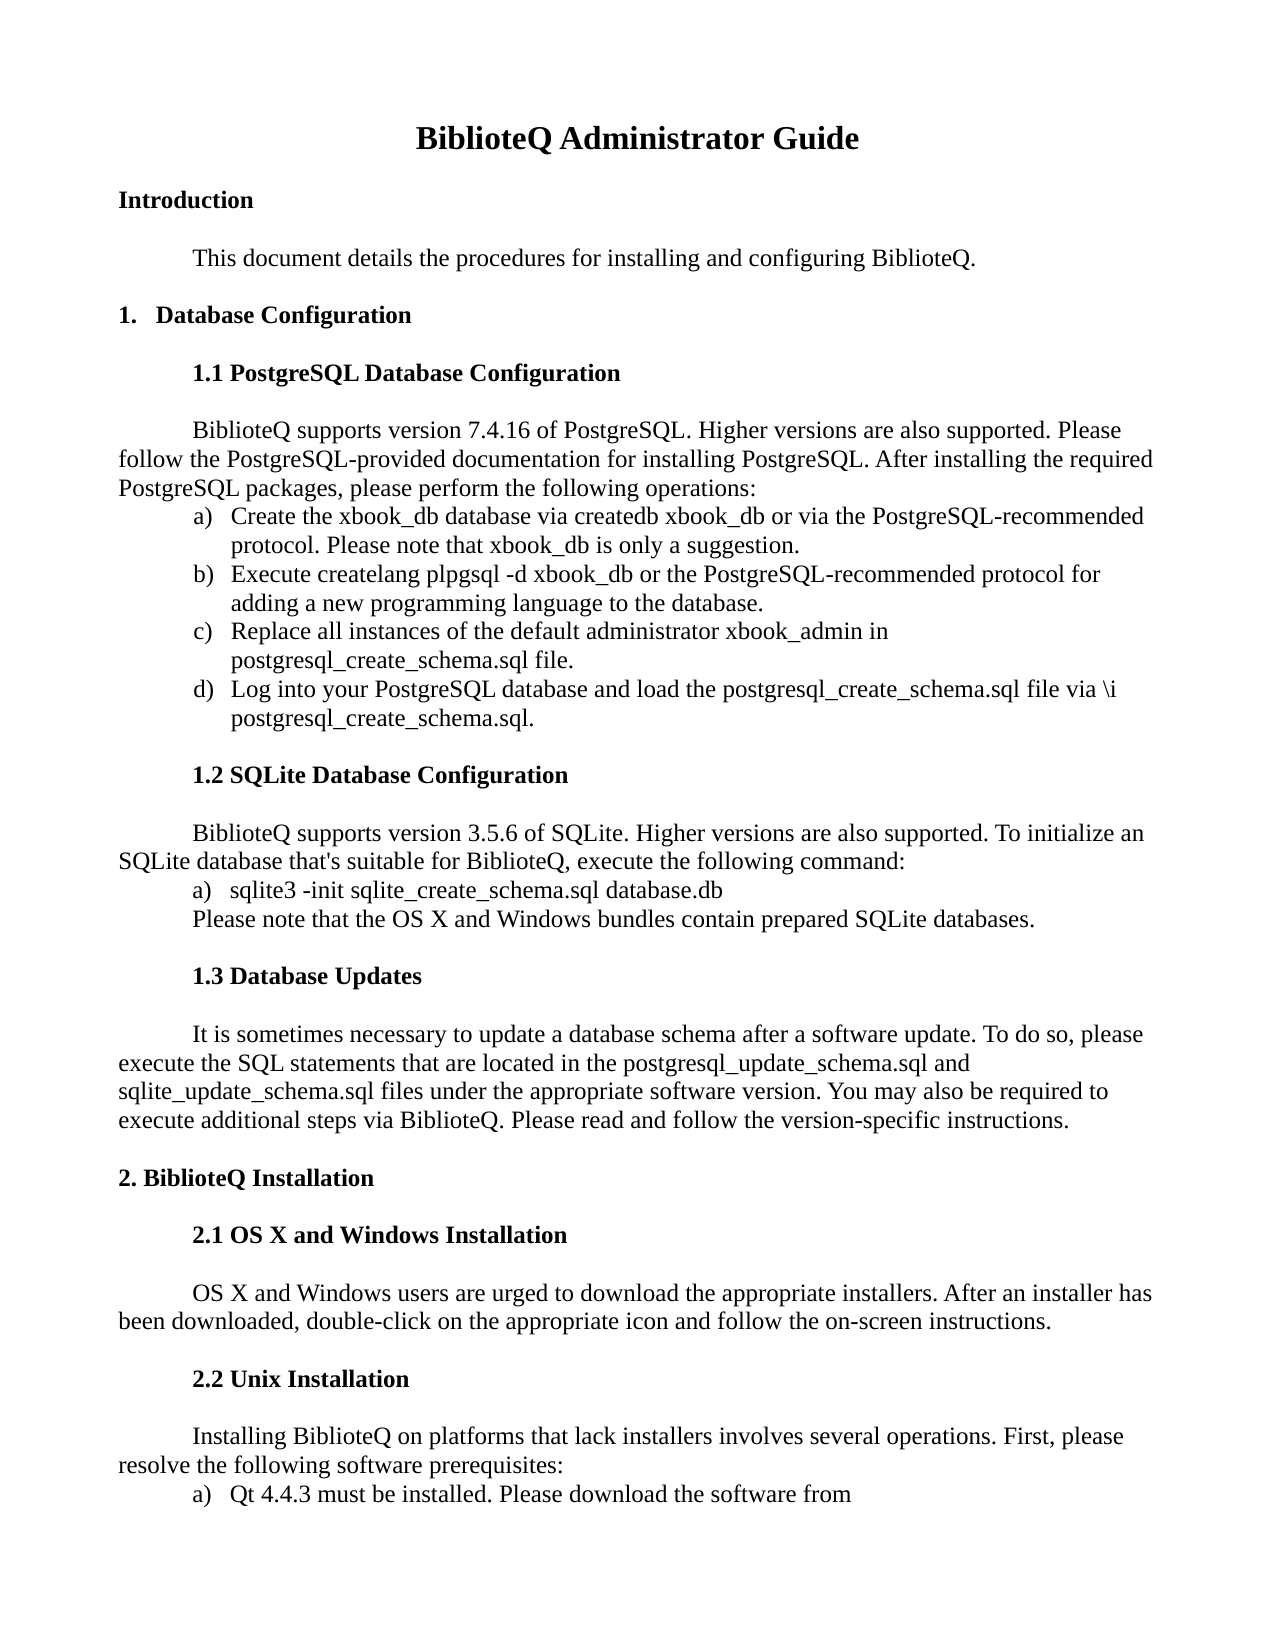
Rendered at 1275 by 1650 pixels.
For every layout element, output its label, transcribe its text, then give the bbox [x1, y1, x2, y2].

text 2. BiblioteQ Installation [118, 1163, 1157, 1191]
list Execute createlang plpgsql -d xbook_db or the PostgreSQL-recommended protocol for adding a new programming language to the database. [193, 559, 1157, 616]
text Installing BiblioteQ on platforms that lack installers involves several operations. First, please resolve the following software prerequisites: [118, 1421, 1157, 1479]
text This document details the procedures for installing and configuring BiblioteQ. [118, 243, 1157, 271]
list Database Configuration [118, 300, 1157, 329]
text BiblioteQ Administrator Guide [118, 118, 1157, 156]
text OS X and Windows users are urged to download the appropriate installers. After an installer has been downloaded, double-click on the appropriate icon and follow the on-screen instructions. [118, 1278, 1157, 1335]
list Create the xbook_db database via createdb xbook_db or via the PostgreSQL-recommended protocol. Please note that xbook_db is only a suggestion. [193, 501, 1157, 559]
list Qt 4.4.3 must be installed. Please download the software from [192, 1479, 1157, 1508]
text 1.2 SQLite Database Configuration [118, 760, 1157, 789]
list sqlite3 -init sqlite_create_schema.sql database.db [192, 875, 1157, 904]
text 2.1 OS X and Windows Installation [118, 1220, 1157, 1249]
text 2.2 Unix Installation [118, 1364, 1157, 1393]
list Log into your PostgreSQL database and load the postgresql_create_schema.sql file via \i postgresql_create_schema.sql. [193, 674, 1157, 731]
text 1.1 PostgreSQL Database Configuration [118, 358, 1157, 386]
text 1.3 Database Updates [118, 961, 1157, 990]
list Replace all instances of the default administrator xbook_admin in postgresql_create_schema.sql file. [193, 616, 1157, 674]
text BiblioteQ supports version 3.5.6 of SQLite. Higher versions are also supported. To initialize an SQLite database that's suitable for BiblioteQ, execute the following command: [118, 818, 1157, 875]
text Please note that the OS X and Windows bundles contain prepared SQLite databases. [118, 904, 1157, 933]
text It is sometimes necessary to update a database schema after a software update. To do so, please execute the SQL statements that are located in the postgresql_update_schema.sql and sqlite_update_schema.sql files under the appropriate software version. You may also be required to execute additional steps via BiblioteQ. Please read and follow the version-specific instructions. [118, 1019, 1157, 1134]
text BiblioteQ supports version 7.4.16 of PostgreSQL. Higher versions are also supported. Please follow the PostgreSQL-provided documentation for installing PostgreSQL. After installing the required PostgreSQL packages, please perform the following operations: [118, 415, 1157, 501]
text Introduction [118, 185, 1157, 214]
